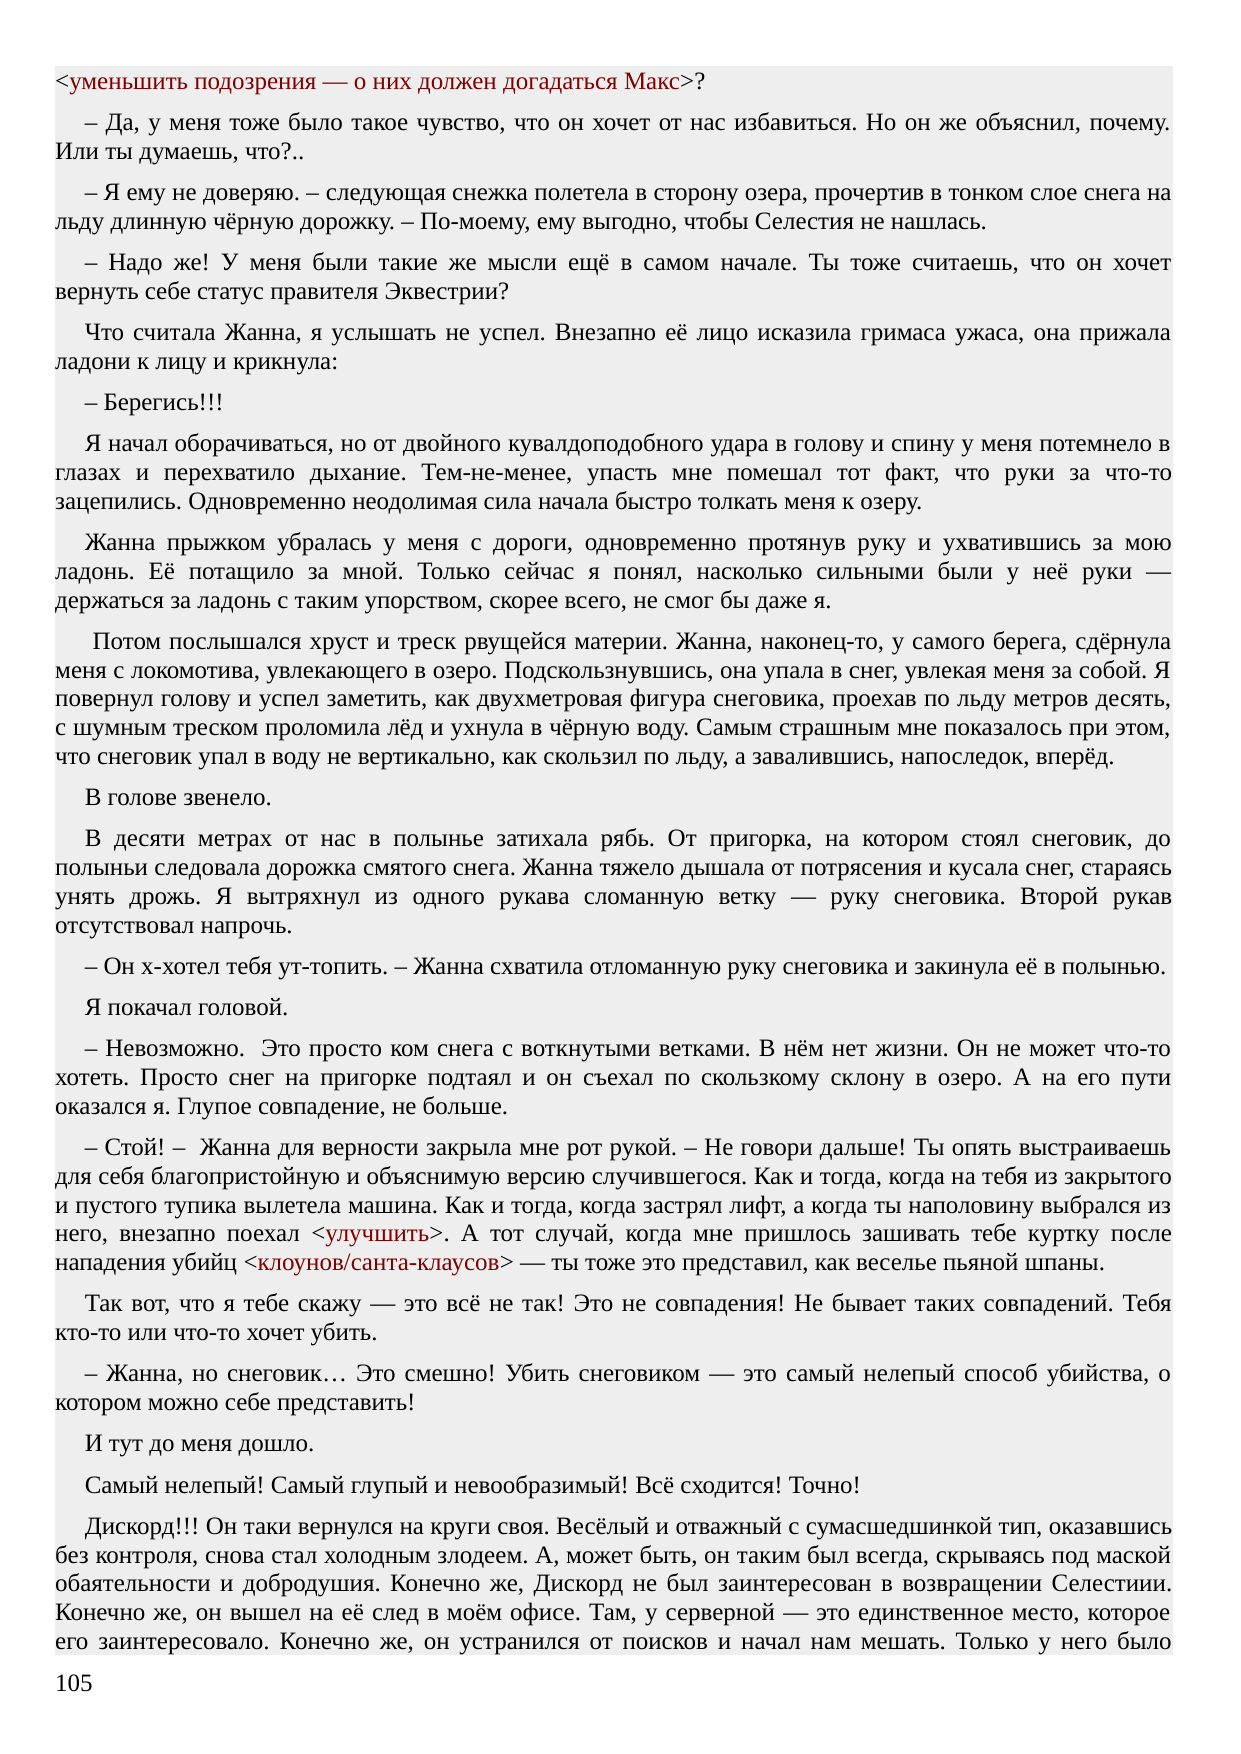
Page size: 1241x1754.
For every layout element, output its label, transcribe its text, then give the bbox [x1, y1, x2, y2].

text Я начал оборачиваться, но от двойного кувалдоподобного удара в голову и спину у меня потемнело в глазах и перехватило дыхание. Тем-не-менее, упасть мне помешал тот факт, что руки за что-то зацепились. Одновременно неодолимая сила начала быстро толкать меня к озеру. [55, 428, 1173, 515]
text – Берегись!!! [55, 387, 1173, 416]
text Потом послышался хруст и треск рвущейся материи. Жанна, наконец-то, у самого берега, сдёрнула меня с локомотива, увлекающего в озеро. Подскользнувшись, она упала в снег, увлекая меня за собой. Я повернул голову и успел заметить, как двухметровая фигура снеговика, проехав по льду метров десять, с шумным треском проломила лёд и ухнула в чёрную воду. Самым страшным мне показалось при этом, что снеговик упал в воду не вертикально, как скользил по льду, а завалившись, напоследок, вперёд. [55, 626, 1173, 770]
text <уменьшить подозрения — о них должен догадаться Макс>? [55, 66, 1173, 95]
text Дискорд!!! Он таки вернулся на круги своя. Весёлый и отважный с сумасшедшинкой тип, оказавшись без контроля, снова стал холодным злодеем. А, может быть, он таким был всегда, скрываясь под маской обаятельности и добродушия. Конечно же, Дискорд не был заинтересован в возвращении Селестиии. Конечно же, он вышел на её след в моём офисе. Там, у серверной — это единственное место, которое его заинтересовало. Конечно же, он устранился от поисков и начал нам мешать. Только у него было [55, 1511, 1173, 1655]
text И тут до меня дошло. [55, 1428, 1173, 1457]
text – Да, у меня тоже было такое чувство, что он хочет от нас избавиться. Но он же объяснил, почему. Или ты думаешь, что?.. [55, 107, 1173, 165]
text – Надо же! У меня были такие же мысли ещё в самом начале. Ты тоже считаешь, что он хочет вернуть себе статус правителя Эквестрии? [55, 247, 1173, 305]
text В голове звенело. [55, 782, 1173, 811]
text В десяти метрах от нас в полынье затихала рябь. От пригорка, на котором стоял снеговик, до полыньи следовала дорожка смятого снега. Жанна тяжело дышала от потрясения и кусала снег, стараясь унять дрожь. Я вытряхнул из одного рукава сломанную ветку — руку снеговика. Второй рукав отсутствовал напрочь. [55, 823, 1173, 938]
text Что считала Жанна, я услышать не успел. Внезапно её лицо исказила гримаса ужаса, она прижала ладони к лицу и крикнула: [55, 317, 1173, 375]
text – Жанна, но снеговик… Это смешно! Убить снеговиком — это самый нелепый способ убийства, о котором можно себе представить! [55, 1358, 1173, 1416]
text – Он х-хотел тебя ут-топить. – Жанна схватила отломанную руку снеговика и закинула её в полынью. [55, 951, 1173, 980]
text Самый нелепый! Самый глупый и невообразимый! Всё сходится! Точно! [55, 1470, 1173, 1498]
text Жанна прыжком убралась у меня с дороги, одновременно протянув руку и ухватившись за мою ладонь. Её потащило за мной. Только сейчас я понял, насколько сильными были у неё руки — держаться за ладонь с таким упорством, скорее всего, не смог бы даже я. [55, 527, 1173, 613]
text – Невозможно. Это просто ком снега с воткнутыми ветками. В нём нет жизни. Он не может что-то хотеть. Просто снег на пригорке подтаял и он съехал по скользкому склону в озеро. А на его пути оказался я. Глупое совпадение, не больше. [55, 1033, 1173, 1120]
text Я покачал головой. [55, 992, 1173, 1021]
text – Я ему не доверяю. – следующая снежка полетела в сторону озера, прочертив в тонком слое снега на льду длинную чёрную дорожку. – По-моему, ему выгодно, чтобы Селестия не нашлась. [55, 177, 1173, 235]
text – Стой! – Жанна для верности закрыла мне рот рукой. – Не говори дальше! Ты опять выстраиваешь для себя благопристойную и объяснимую версию случившегося. Как и тогда, когда на тебя из закрытого и пустого тупика вылетела машина. Как и тогда, когда застрял лифт, а когда ты наполовину выбрался из него, внезапно поехал <улучшить>. А тот случай, когда мне пришлось зашивать тебе куртку после нападения убийц <клоунов/санта-клаусов> — ты тоже это представил, как веселье пьяной шпаны. [55, 1132, 1173, 1276]
text Так вот, что я тебе скажу — это всё не так! Это не совпадения! Не бывает таких совпадений. Тебя кто-то или что-то хочет убить. [55, 1288, 1173, 1346]
